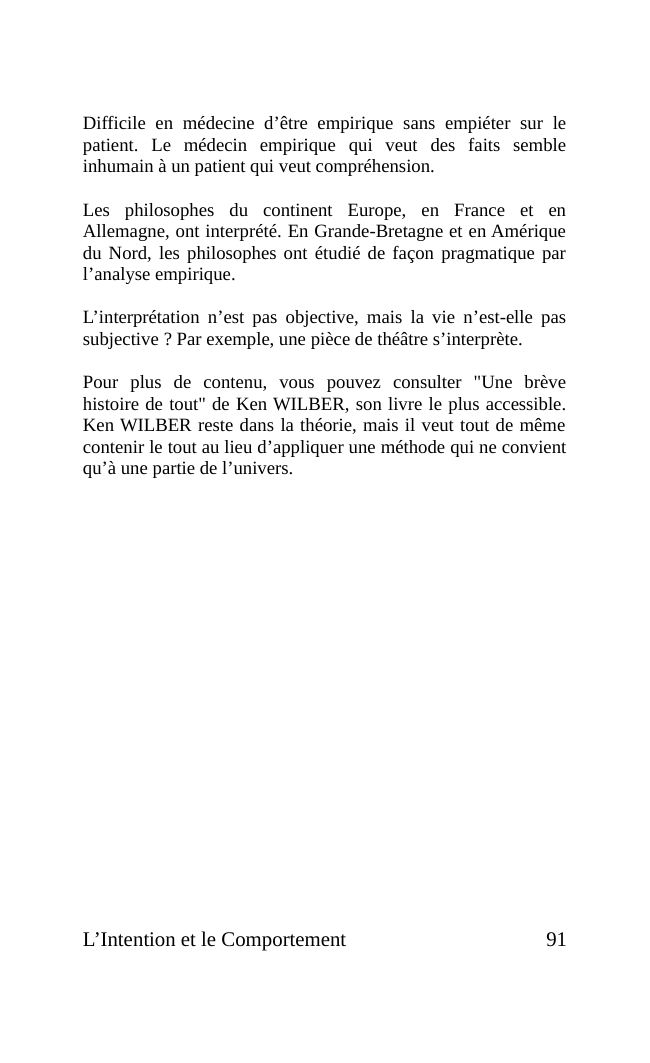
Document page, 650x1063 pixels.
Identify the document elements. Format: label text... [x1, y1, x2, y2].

text Pour plus de contenu, vous pouvez consulter "Une brève histoire de tout" de Ken WILBER, son livre le plus accessible. Ken WILBER reste dans la théorie, mais il veut tout de même contenir le tout au lieu d’appliquer une méthode qui ne convient qu’à une partie de l’univers. [83, 371, 567, 479]
text Difficile en médecine d’être empirique sans empiéter sur le patient. Le médecin empirique qui veut des faits semble inhumain à un patient qui veut compréhension. [83, 112, 567, 177]
text Les philosophes du continent Europe, en France et en Allemagne, ont interprété. En Grande-Bretagne et en Amérique du Nord, les philosophes ont étudié de façon pragmatique par l’analyse empirique. [83, 198, 567, 285]
text L’interprétation n’est pas objective, mais la vie n’est-elle pas subjective ? Par exemple, une pièce de théâtre s’interprète. [83, 306, 567, 349]
